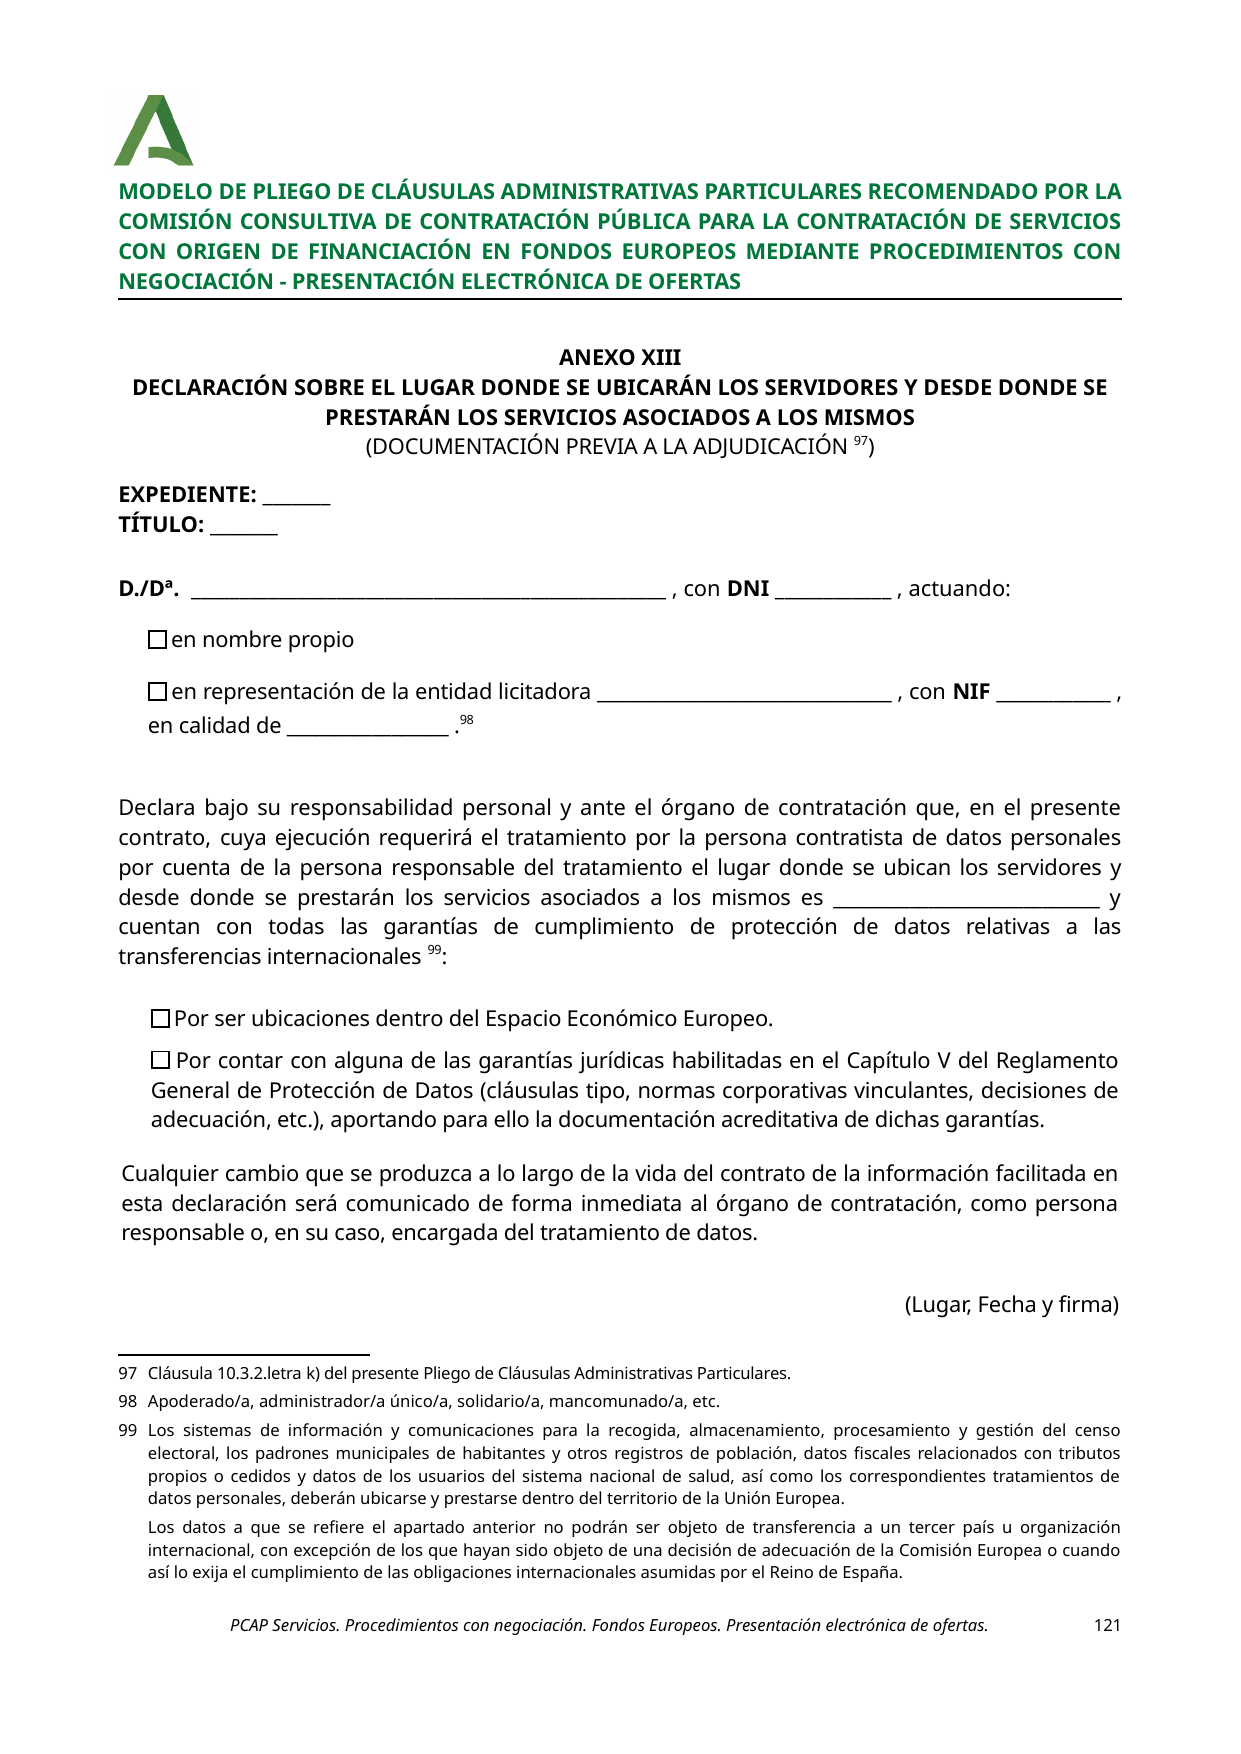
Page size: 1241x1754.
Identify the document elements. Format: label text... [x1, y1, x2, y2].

text Por contar con alguna de las garantías jurídicas habilitadas en el Capítulo V del Reglamento General de Protección de Datos (cláusulas tipo, normas corporativas vinculantes, decisiones de adecuación, etc.), aportando para ello la documentación acreditativa de dichas garantías. [148, 1042, 1122, 1137]
text ANEXO XIII [118, 342, 1122, 372]
text D./Dª. _________________________________________________ , con DNI ____________ , actuando: [118, 573, 1122, 602]
text Cualquier cambio que se produzca a lo largo de la vida del contrato de la información facilitada en esta declaración será comunicado de forma inmediata al órgano de contratación, como persona responsable o, en su caso, encargada del tratamiento de datos. [118, 1155, 1122, 1247]
text en representación de la entidad licitadora _______________________________ , con NIF ____________ , en calidad de _________________ . [148, 676, 1122, 740]
text Cláusula 10.3.2.letra k) del presente Pliego de Cláusulas Administrativas Particulares. [118, 1361, 1122, 1384]
text Por ser ubicaciones dentro del Espacio Económico Europeo. [148, 1000, 1122, 1033]
picture [109, 91, 198, 170]
text Declara bajo su responsabilidad personal y ante el órgano de contratación que, en el presente contrato, cuya ejecución requerirá el tratamiento por la persona contratista de datos personales por cuenta de la persona responsable del tratamiento el lugar donde se ubican los servidores y desde donde se prestarán los servicios asociados a los mismos es ____________________________ y cuentan con todas las garantías de cumplimiento de protección de datos relativas a las transferencias internacionales : [118, 792, 1122, 971]
text EXPEDIENTE: _______ [118, 479, 1122, 509]
text (DOCUMENTACIÓN PREVIA A LA ADJUDICACIÓN ) [118, 431, 1122, 461]
text Apoderado/a, administrador/a único/a, solidario/a, mancomunado/a, etc. [118, 1390, 1122, 1413]
text DECLARACIÓN SOBRE EL LUGAR DONDE SE UBICARÁN LOS SERVIDORES Y DESDE DONDE SE PRESTARÁN LOS SERVICIOS ASOCIADOS A LOS MISMOS [118, 372, 1122, 431]
text Los sistemas de información y comunicaciones para la recogida, almacenamiento, procesamiento y gestión del censo electoral, los padrones municipales de habitantes y otros registros de población, datos fiscales relacionados con tributos propios o cedidos y datos de los usuarios del sistema nacional de salud, así como los correspondientes tratamientos de datos personales, deberán ubicarse y prestarse dentro del territorio de la Unión Europea. [118, 1419, 1122, 1509]
text (Lugar, Fecha y firma) [118, 1286, 1122, 1321]
text Los datos a que se refiere el apartado anterior no podrán ser objeto de transferencia a un tercer país u organización internacional, con excepción de los que hayan sido objeto de una decisión de adecuación de la Comisión Europea o cuando así lo exija el cumplimiento de las obligaciones internacionales asumidas por el Reino de España. [118, 1516, 1122, 1584]
text en nombre propio [148, 624, 1122, 654]
text MODELO DE PLIEGO DE CLÁUSULAS ADMINISTRATIVAS PARTICULARES RECOMENDADO POR LA COMISIÓN CONSULTIVA DE CONTRATACIÓN PÚBLICA PARA LA CONTRATACIÓN DE SERVICIOS CON ORIGEN DE FINANCIACIÓN EN FONDOS EUROPEOS MEDIANTE PROCEDIMIENTOS CON NEGOCIACIÓN - PRESENTACIÓN ELECTRÓNICA DE OFERTAS [118, 176, 1122, 298]
text TÍTULO: _______ [118, 509, 1122, 538]
